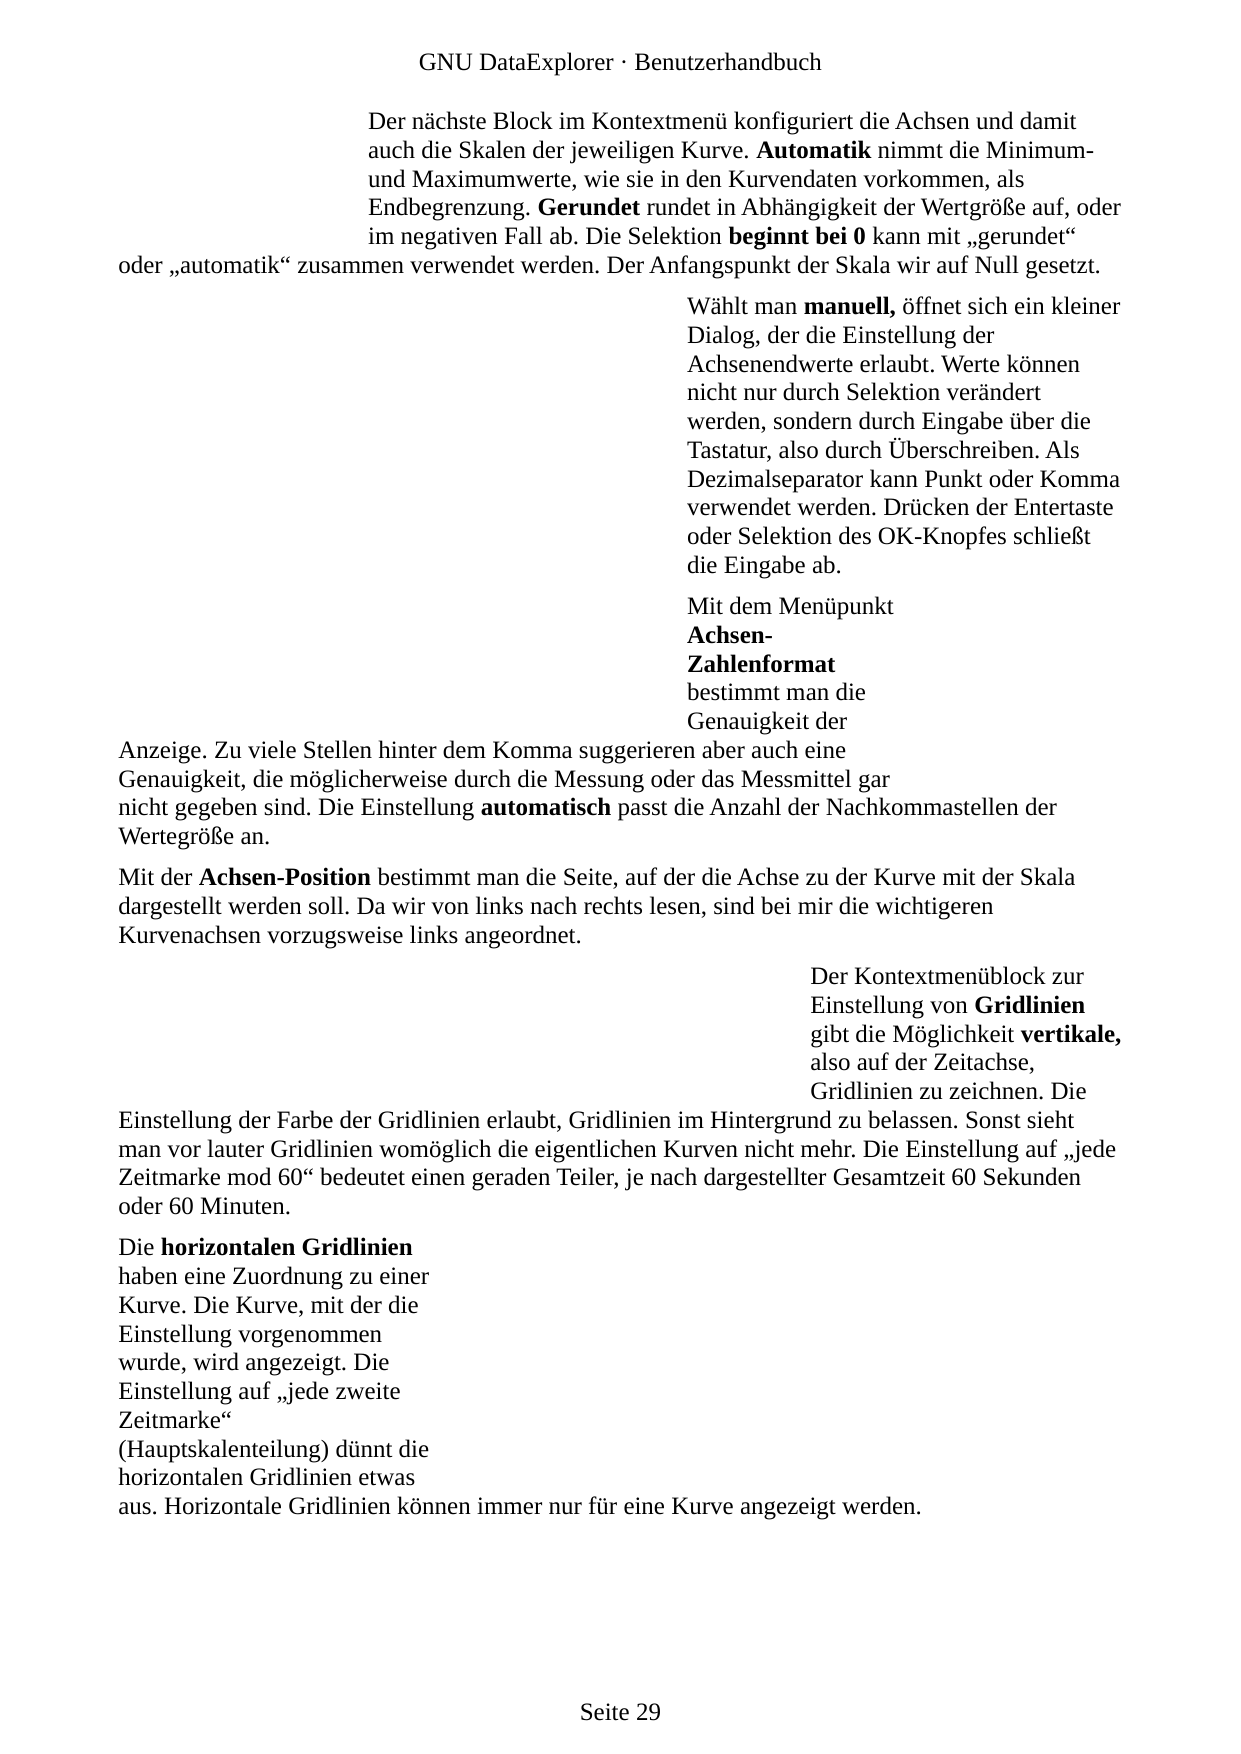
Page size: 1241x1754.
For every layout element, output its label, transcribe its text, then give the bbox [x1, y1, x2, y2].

text Der Kontextmenüblock zur Einstellung von Gridlinien gibt die Möglichkeit vertikale, also auf der Zeitachse, Gridlinien zu zeichnen. Die Einstellung der Farbe der Gridlinien erlaubt, Gridlinien im Hintergrund zu belassen. Sonst sieht man vor lauter Gridlinien womöglich die eigentlichen Kurven nicht mehr. Die Einstellung auf „jede Zeitmarke mod 60“ bedeutet einen geraden Teiler, je nach dargestellter Gesamtzeit 60 Sekunden oder 60 Minuten. [118, 961, 1122, 1220]
text Mit dem Menüpunkt Achsen-Zahlenformat bestimmt man die Genauigkeit der Anzeige. Zu viele Stellen hinter dem Komma suggerieren aber auch eine Genauigkeit, die möglicherweise durch die Messung oder das Messmittel gar nicht gegeben sind. Die Einstellung automatisch passt die Anzahl der Nachkommastellen der Wertegröße an. [118, 591, 1122, 850]
text Die horizontalen Gridlinien haben eine Zuordnung zu einer Kurve. Die Kurve, mit der die Einstellung vorgenommen wurde, wird angezeigt. Die Einstellung auf „jede zweite Zeitmarke“ (Hauptskalenteilung) dünnt die horizontalen Gridlinien etwas aus. Horizontale Gridlinien können immer nur für eine Kurve angezeigt werden. [118, 1232, 1122, 1520]
text Wählt man manuell, öffnet sich ein kleiner Dialog, der die Einstellung der Achsenendwerte erlaubt. Werte können nicht nur durch Selektion verändert werden, sondern durch Eingabe über die Tastatur, also durch Überschreiben. Als Dezimalseparator kann Punkt oder Komma verwendet werden. Drücken der Entertaste oder Selektion des OK-Knopfes schließt die Eingabe ab. [118, 291, 1122, 579]
text Der nächste Block im Kontextmenü konfiguriert die Achsen und damit auch die Skalen der jeweiligen Kurve. Automatik nimmt die Minimum- und Maximumwerte, wie sie in den Kurvendaten vorkommen, als Endbegrenzung. Gerundet rundet in Abhängigkeit der Wertgröße auf, oder im negativen Fall ab. Die Selektion beginnt bei 0 kann mit „gerundet“ oder „automatik“ zusammen verwendet werden. Der Anfangspunkt der Skala wir auf Null gesetzt. [118, 106, 1122, 279]
text Mit der Achsen-Position bestimmt man die Seite, auf der die Achse zu der Kurve mit der Skala dargestellt werden soll. Da wir von links nach rechts lesen, sind bei mir die wichtigeren Kurvenachsen vorzugsweise links angeordnet. [118, 862, 1122, 949]
